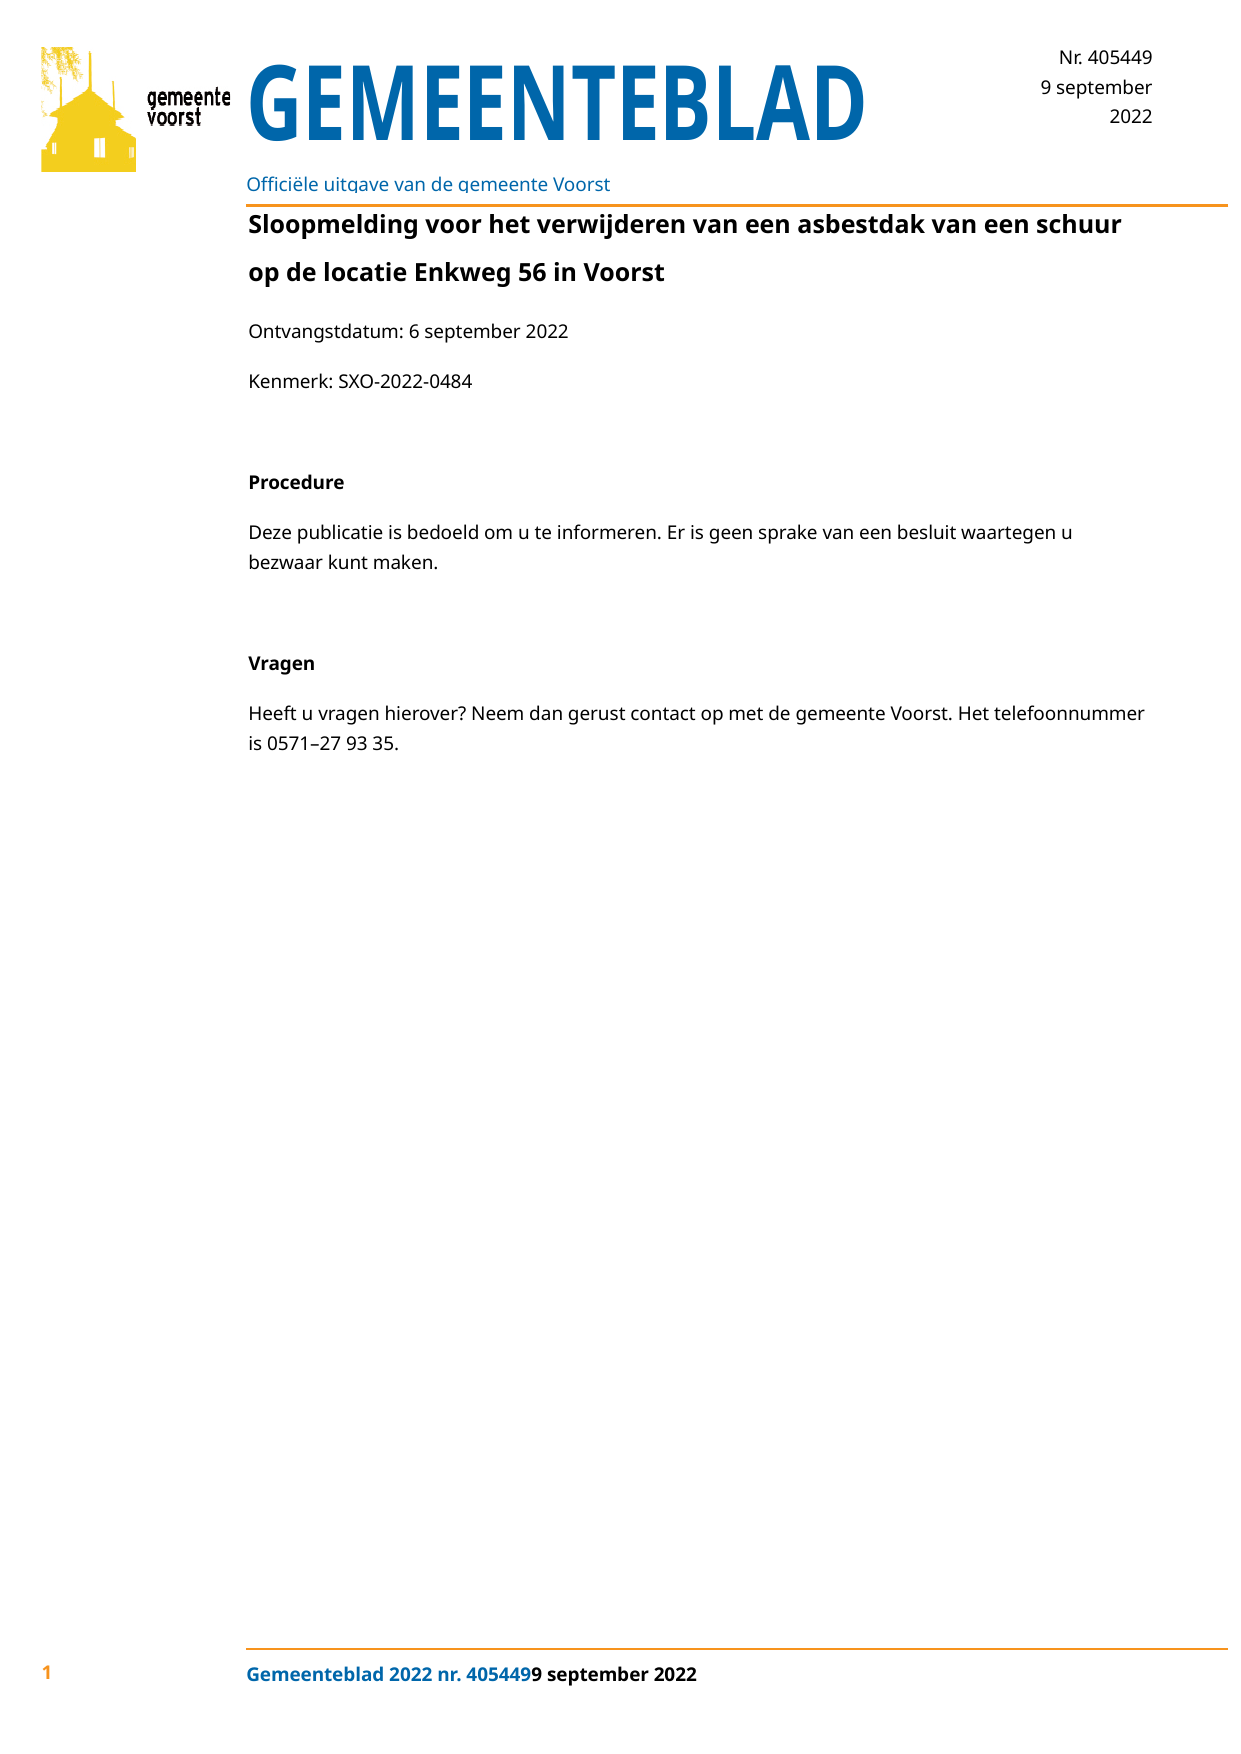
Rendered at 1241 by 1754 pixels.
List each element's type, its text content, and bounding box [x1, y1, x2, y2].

text Ontvangstdatum: 6 september 2022 [248, 318, 1152, 344]
text Heeft u vragen hierover? Neem dan gerust contact op met de gemeente Voorst. Het telefoonnummer is 0571–27 93 35. [248, 700, 1152, 756]
text Sloopmelding voor het verwijderen van een asbestdak van een schuur op de locatie Enkweg 56 in Voorst [248, 207, 1152, 288]
text Deze publicatie is bedoeld om u te informeren. Er is geen sprake van een besluit waartegen u bezwaar kunt maken. [248, 519, 1152, 575]
picture [41, 47, 231, 172]
text Kenmerk: SXO-2022-0484 [248, 368, 1152, 394]
text Procedure [248, 469, 1152, 495]
text Vragen [248, 650, 1152, 676]
